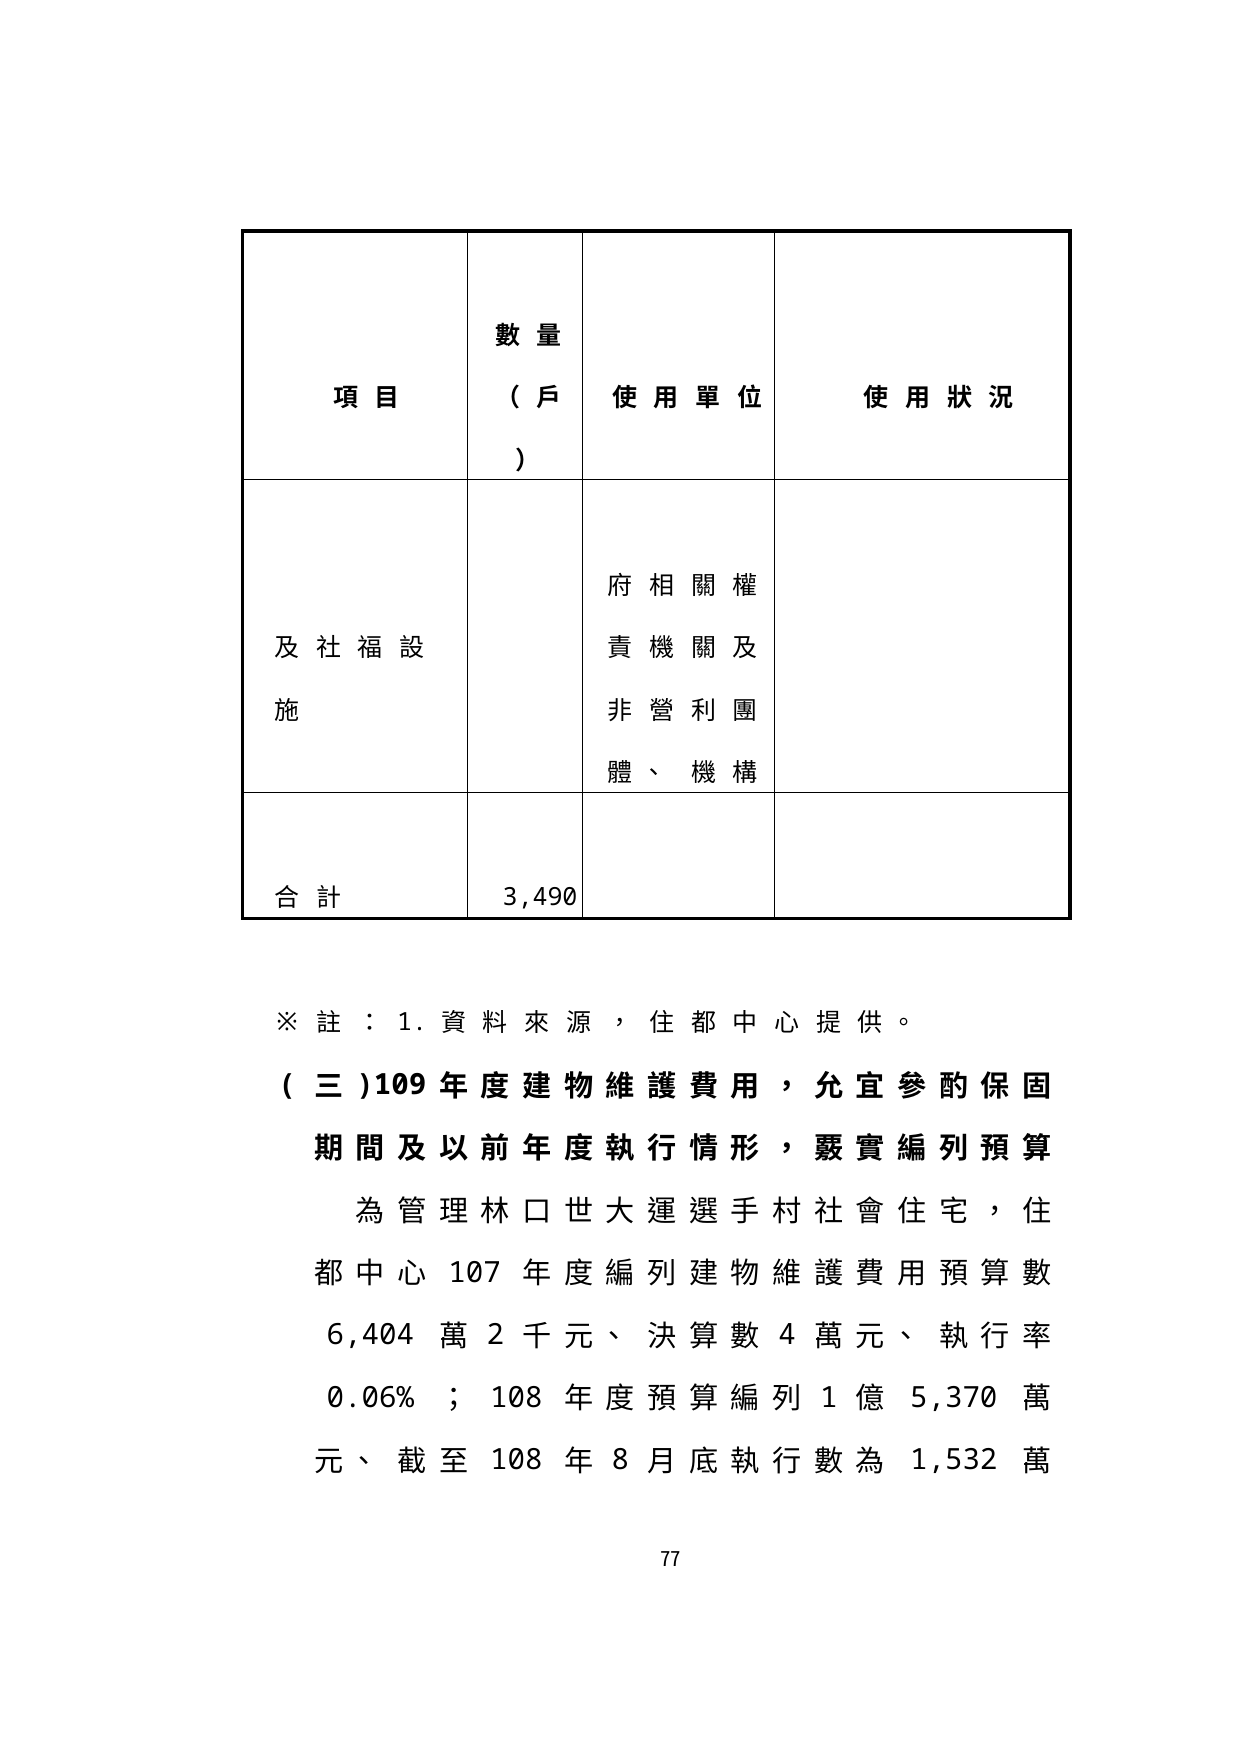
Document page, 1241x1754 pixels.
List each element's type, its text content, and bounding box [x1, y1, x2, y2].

table_header 使用單位 [583, 233, 774, 479]
table_header 項目 [244, 233, 467, 479]
table_cell [468, 480, 582, 792]
table_cell [775, 480, 1068, 792]
text (三)109年度建物維護費用，允宜參酌保固期間及以前年度執行情形，覈實編列預算 [242, 1042, 1058, 1167]
table_cell 府相關權責機關及非營利團體、機構 [583, 480, 774, 792]
table_header 數量（戶） [468, 233, 582, 479]
table_cell 合計 [244, 793, 467, 917]
text ※註：1.資料來源，住都中心提供。 [183, 979, 1058, 1042]
table_header 使用狀況 [775, 233, 1068, 479]
table_cell [775, 793, 1068, 917]
table_cell 及社福設施 [244, 480, 467, 792]
text 為管理林口世大運選手村社會住宅，住都中心107年度編列建物維護費用預算數6,404萬2千元、決算數4萬元、執行率0.06%；108年度預算編列1億5,370萬元、截至108年8月底執行數為1,532萬 [271, 1167, 1058, 1479]
table_cell [583, 793, 774, 917]
table_cell 3,490 [468, 793, 582, 917]
